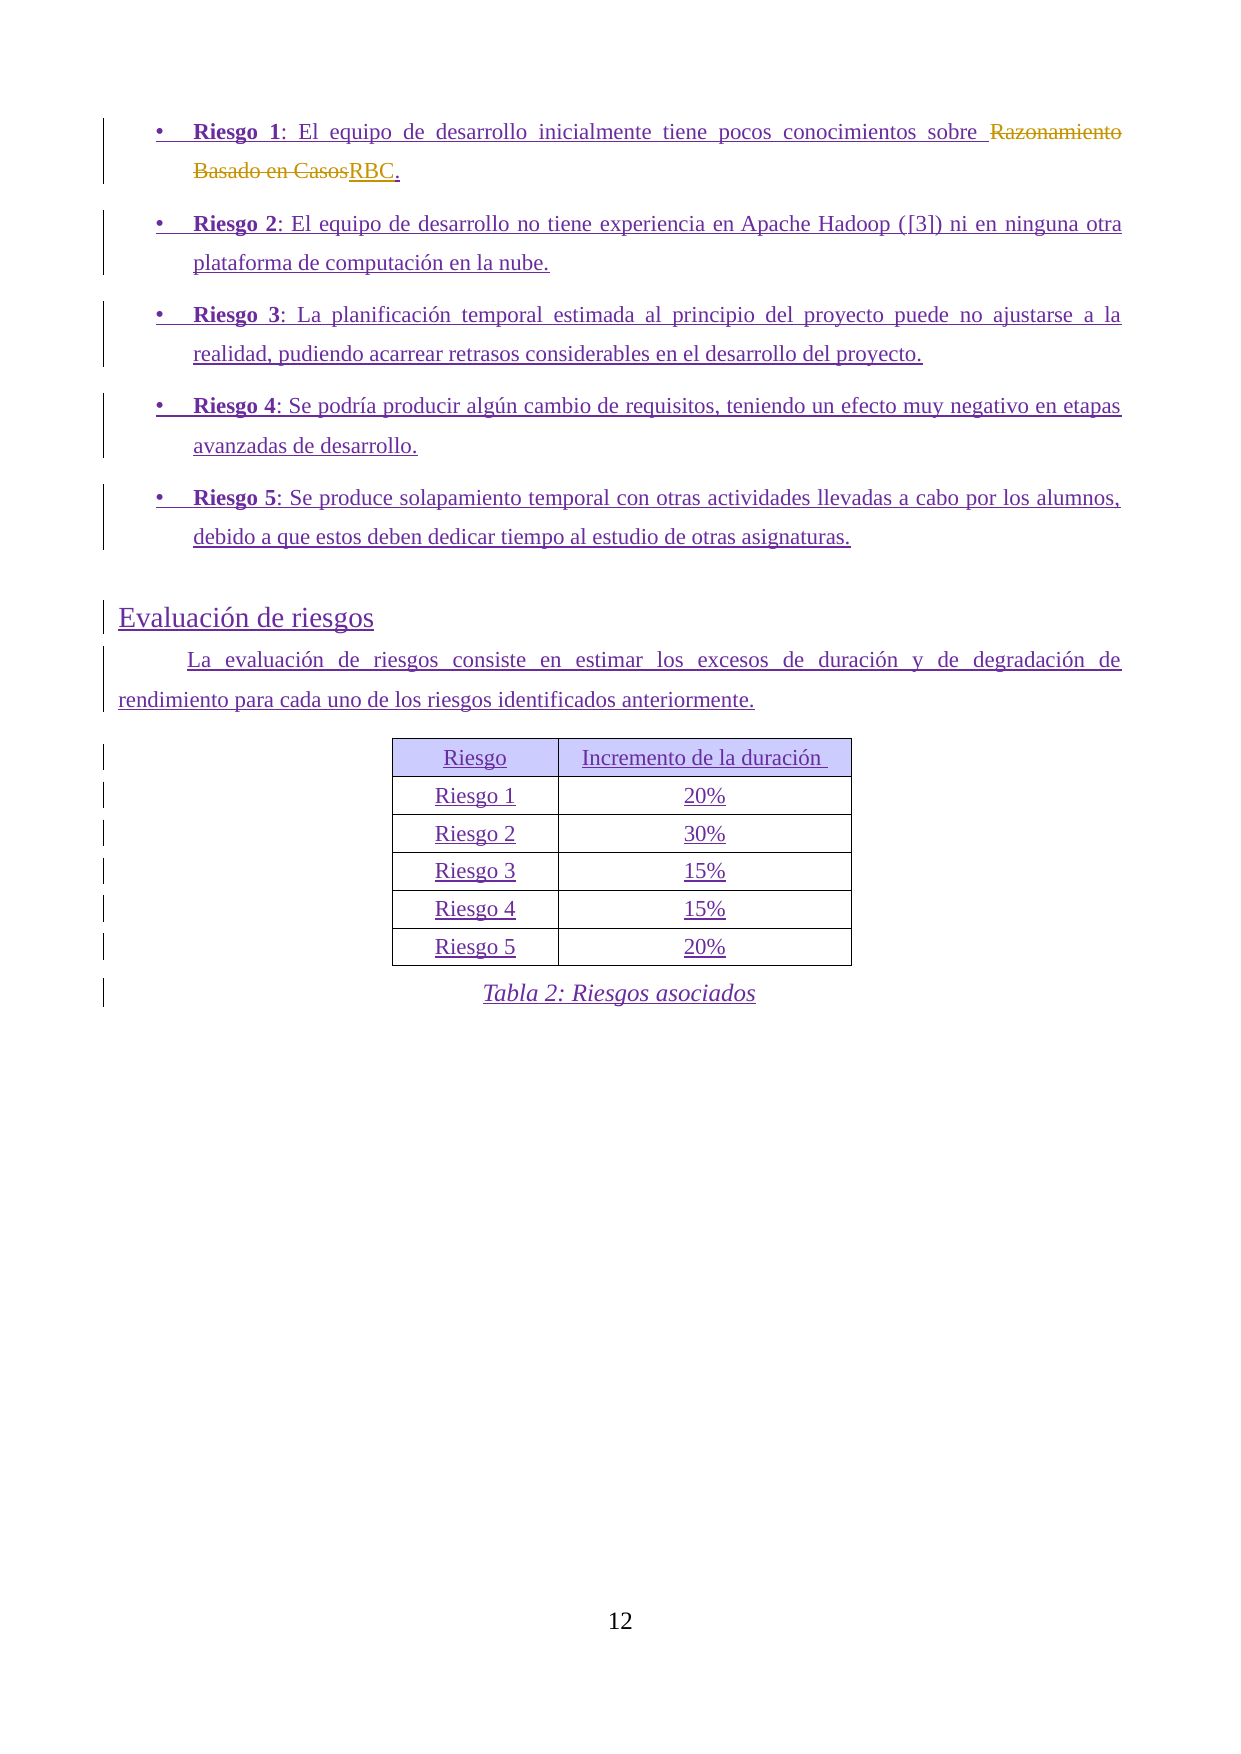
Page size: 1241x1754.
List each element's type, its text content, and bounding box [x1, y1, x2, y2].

subtitle Evaluación de riesgos [118, 600, 1122, 634]
list Riesgo 2: El equipo de desarrollo no tiene experiencia en Apache Hadoop ([3]) ni en ninguna otra plataforma de computación en la nube. [156, 209, 1122, 275]
table_cell 15% [559, 891, 851, 927]
table_header Incremento de la duración [559, 739, 851, 776]
text La evaluación de riesgos consiste en estimar los excesos de duración y de degradación de rendimiento para cada uno de los riesgos identificados anteriormente. [118, 646, 1122, 712]
table_cell Riesgo 3 [393, 853, 558, 889]
table_cell 30% [559, 815, 851, 852]
list Riesgo 1: El equipo de desarrollo inicialmente tiene pocos conocimientos sobre RBC. [156, 118, 1122, 184]
list Riesgo 5: Se produce solapamiento temporal con otras actividades llevadas a cabo por los alumnos, debido a que estos deben dedicar tiempo al estudio de otras asignaturas. [156, 484, 1122, 550]
list realidad, pudiendo acarrear retrasos considerables en el desarrollo del proyecto. [156, 325, 1122, 367]
table_cell Riesgo 4 [393, 891, 558, 927]
list avanzadas de desarrollo. [156, 417, 1122, 458]
table_cell Riesgo 2 [393, 815, 558, 852]
list Riesgo 3: La planificación temporal estimada al principio del proyecto puede no ajustarse a la [156, 301, 1122, 324]
text Tabla 2: Riesgos asociados [118, 978, 1122, 1007]
table_header Riesgo [393, 739, 558, 776]
list Riesgo 4: Se podría producir algún cambio de requisitos, teniendo un efecto muy negativo en etapas [156, 392, 1122, 415]
table_cell 20% [559, 777, 851, 814]
table_cell Riesgo 1 [393, 777, 558, 814]
table_cell 15% [559, 853, 851, 889]
table_cell Riesgo 5 [393, 929, 558, 965]
table_cell 20% [559, 929, 851, 965]
